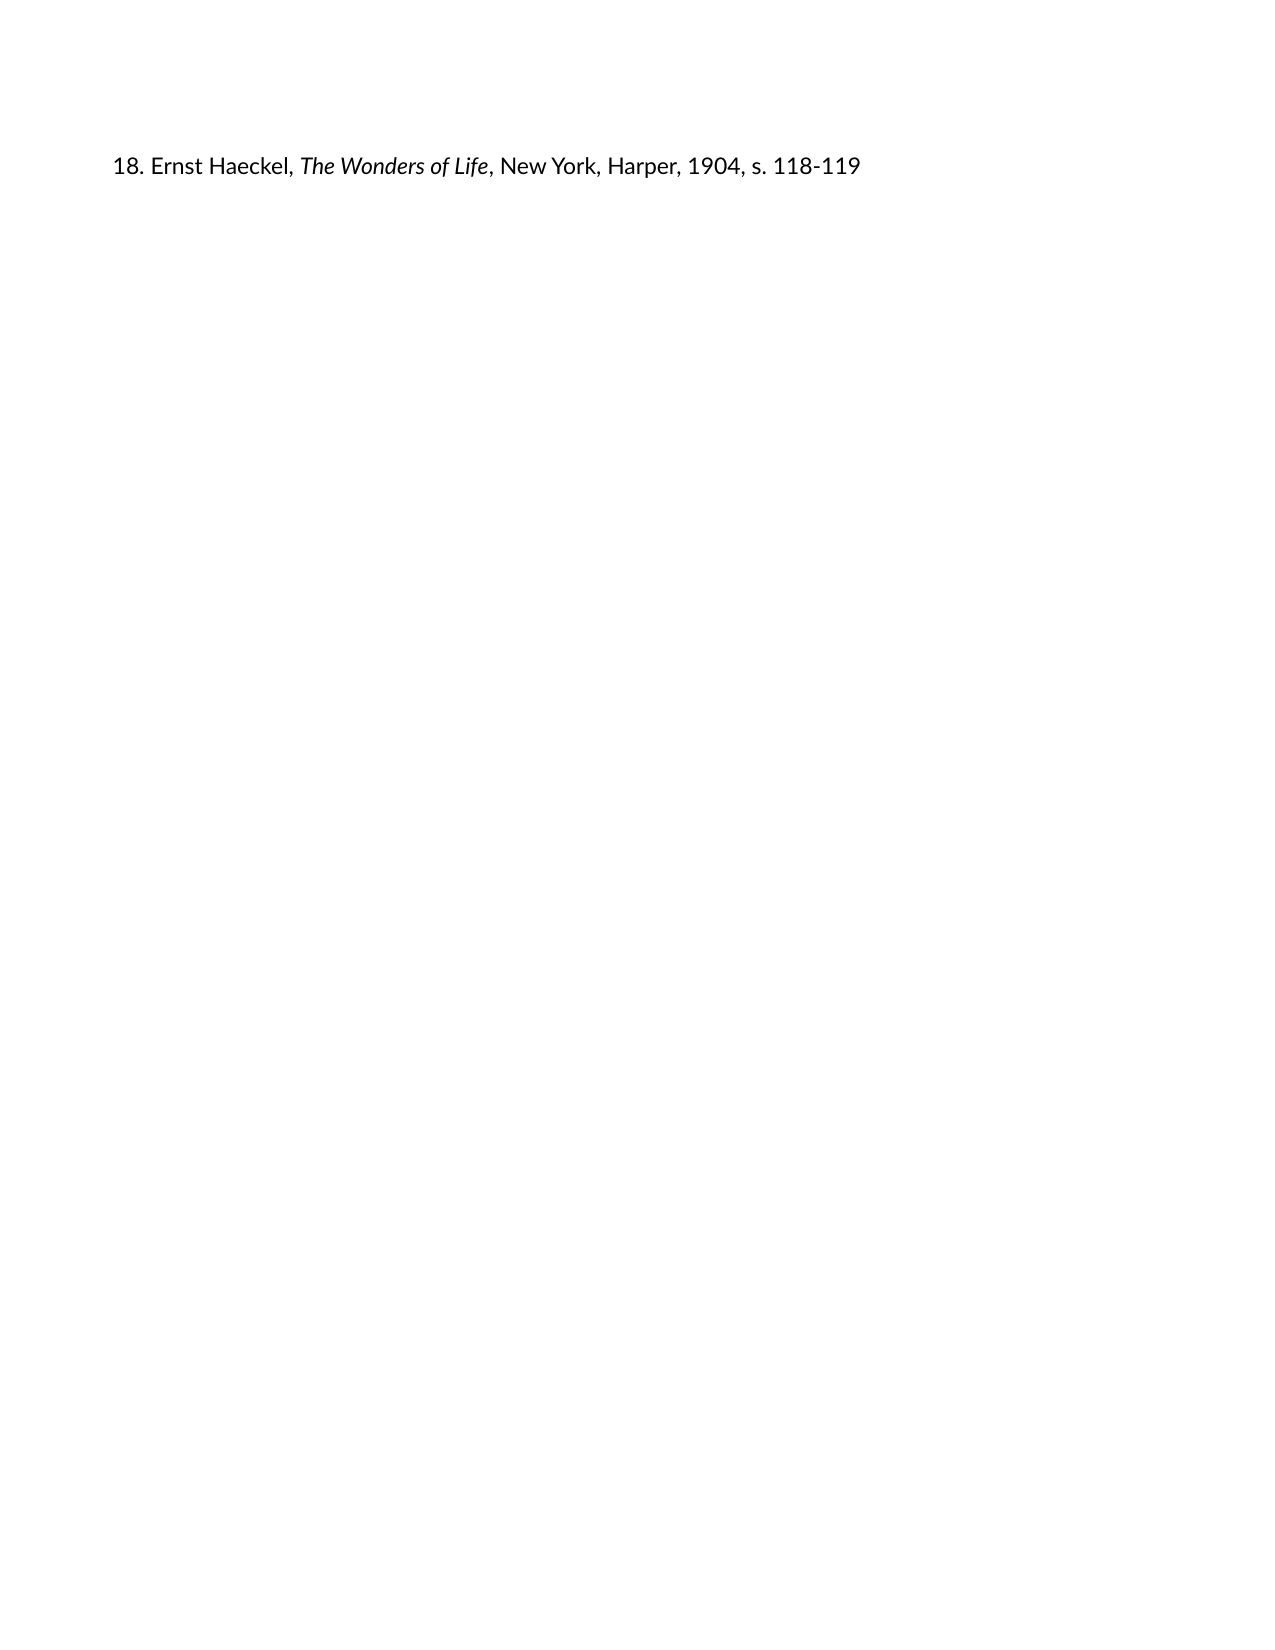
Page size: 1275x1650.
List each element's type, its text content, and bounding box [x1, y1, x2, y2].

text 18. Ernst Haeckel, The Wonders of Life, New York, Harper, 1904, s. 118-119 [112, 148, 1145, 181]
